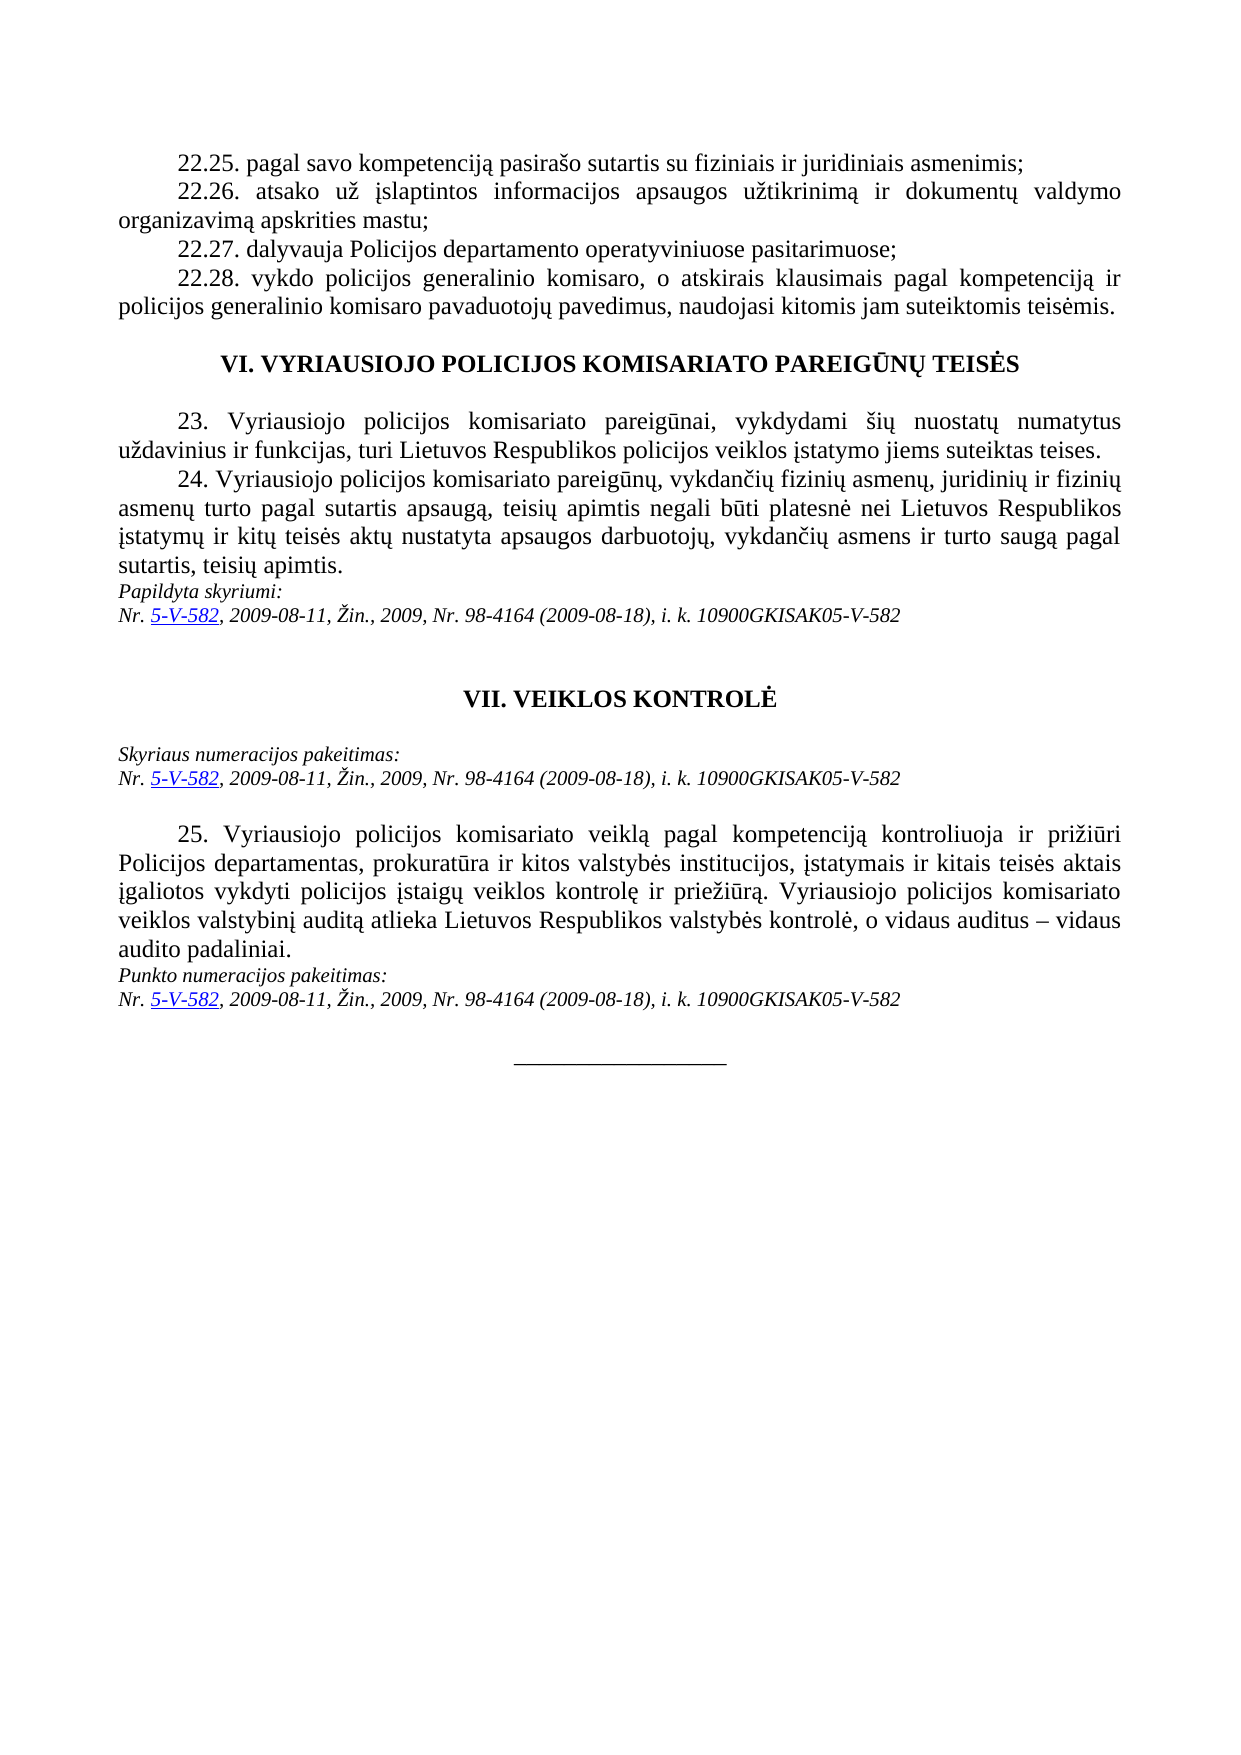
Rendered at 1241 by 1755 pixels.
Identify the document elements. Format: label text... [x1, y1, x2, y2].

text 22.27. dalyvauja Policijos departamento operatyviniuose pasitarimuose; [118, 234, 1122, 263]
text VI. VYRIAUSIOJO POLICIJOS KOMISARIATO pareigūnų teisės [118, 349, 1122, 378]
text Skyriaus numeracijos pakeitimas: [118, 742, 1122, 766]
text 23. Vyriausiojo policijos komisariato pareigūnai, vykdydami šių nuostatų numatytus uždavinius ir funkcijas, turi Lietuvos Respublikos policijos veiklos įstatymo jiems suteiktas teises. [118, 406, 1122, 464]
text 22.28. vykdo policijos generalinio komisaro, o atskirais klausimais pagal kompetenciją ir policijos generalinio komisaro pavaduotojų pavedimus, naudojasi kitomis jam suteiktomis teisėmis. [118, 263, 1122, 320]
text Nr. 5-V-582, 2009-08-11, Žin., 2009, Nr. 98-4164 (2009-08-18), i. k. 10900GKISAK05-V-582 [118, 987, 1122, 1011]
text 25. Vyriausiojo policijos komisariato veiklą pagal kompetenciją kontroliuoja ir prižiūri Policijos departamentas, prokuratūra ir kitos valstybės institucijos, įstatymais ir kitais teisės aktais įgaliotos vykdyti policijos įstaigų veiklos kontrolę ir priežiūrą. Vyriausiojo policijos komisariato veiklos valstybinį auditą atlieka Lietuvos Respublikos valstybės kontrolė, o vidaus auditus – vidaus audito padaliniai. [118, 819, 1122, 963]
text 24. Vyriausiojo policijos komisariato pareigūnų, vykdančių fizinių asmenų, juridinių ir fizinių asmenų turto pagal sutartis apsaugą, teisių apimtis negali būti platesnė nei Lietuvos Respublikos įstatymų ir kitų teisės aktų nustatyta apsaugos darbuotojų, vykdančių asmens ir turto saugą pagal sutartis, teisių apimtis. [118, 464, 1122, 579]
text Punkto numeracijos pakeitimas: [118, 963, 1122, 987]
text VII. VEIKLOS KONTROLĖ [118, 684, 1122, 713]
text Papildyta skyriumi: [118, 579, 1122, 603]
text Nr. 5-V-582, 2009-08-11, Žin., 2009, Nr. 98-4164 (2009-08-18), i. k. 10900GKISAK05-V-582 [118, 766, 1122, 790]
text 22.26. atsako už įslaptintos informacijos apsaugos užtikrinimą ir dokumentų valdymo organizavimą apskrities mastu; [118, 176, 1122, 234]
text _________________ [118, 1039, 1122, 1068]
text Nr. 5-V-582, 2009-08-11, Žin., 2009, Nr. 98-4164 (2009-08-18), i. k. 10900GKISAK05-V-582 [118, 603, 1122, 627]
text 22.25. pagal savo kompetenciją pasirašo sutartis su fiziniais ir juridiniais asmenimis; [118, 148, 1122, 176]
